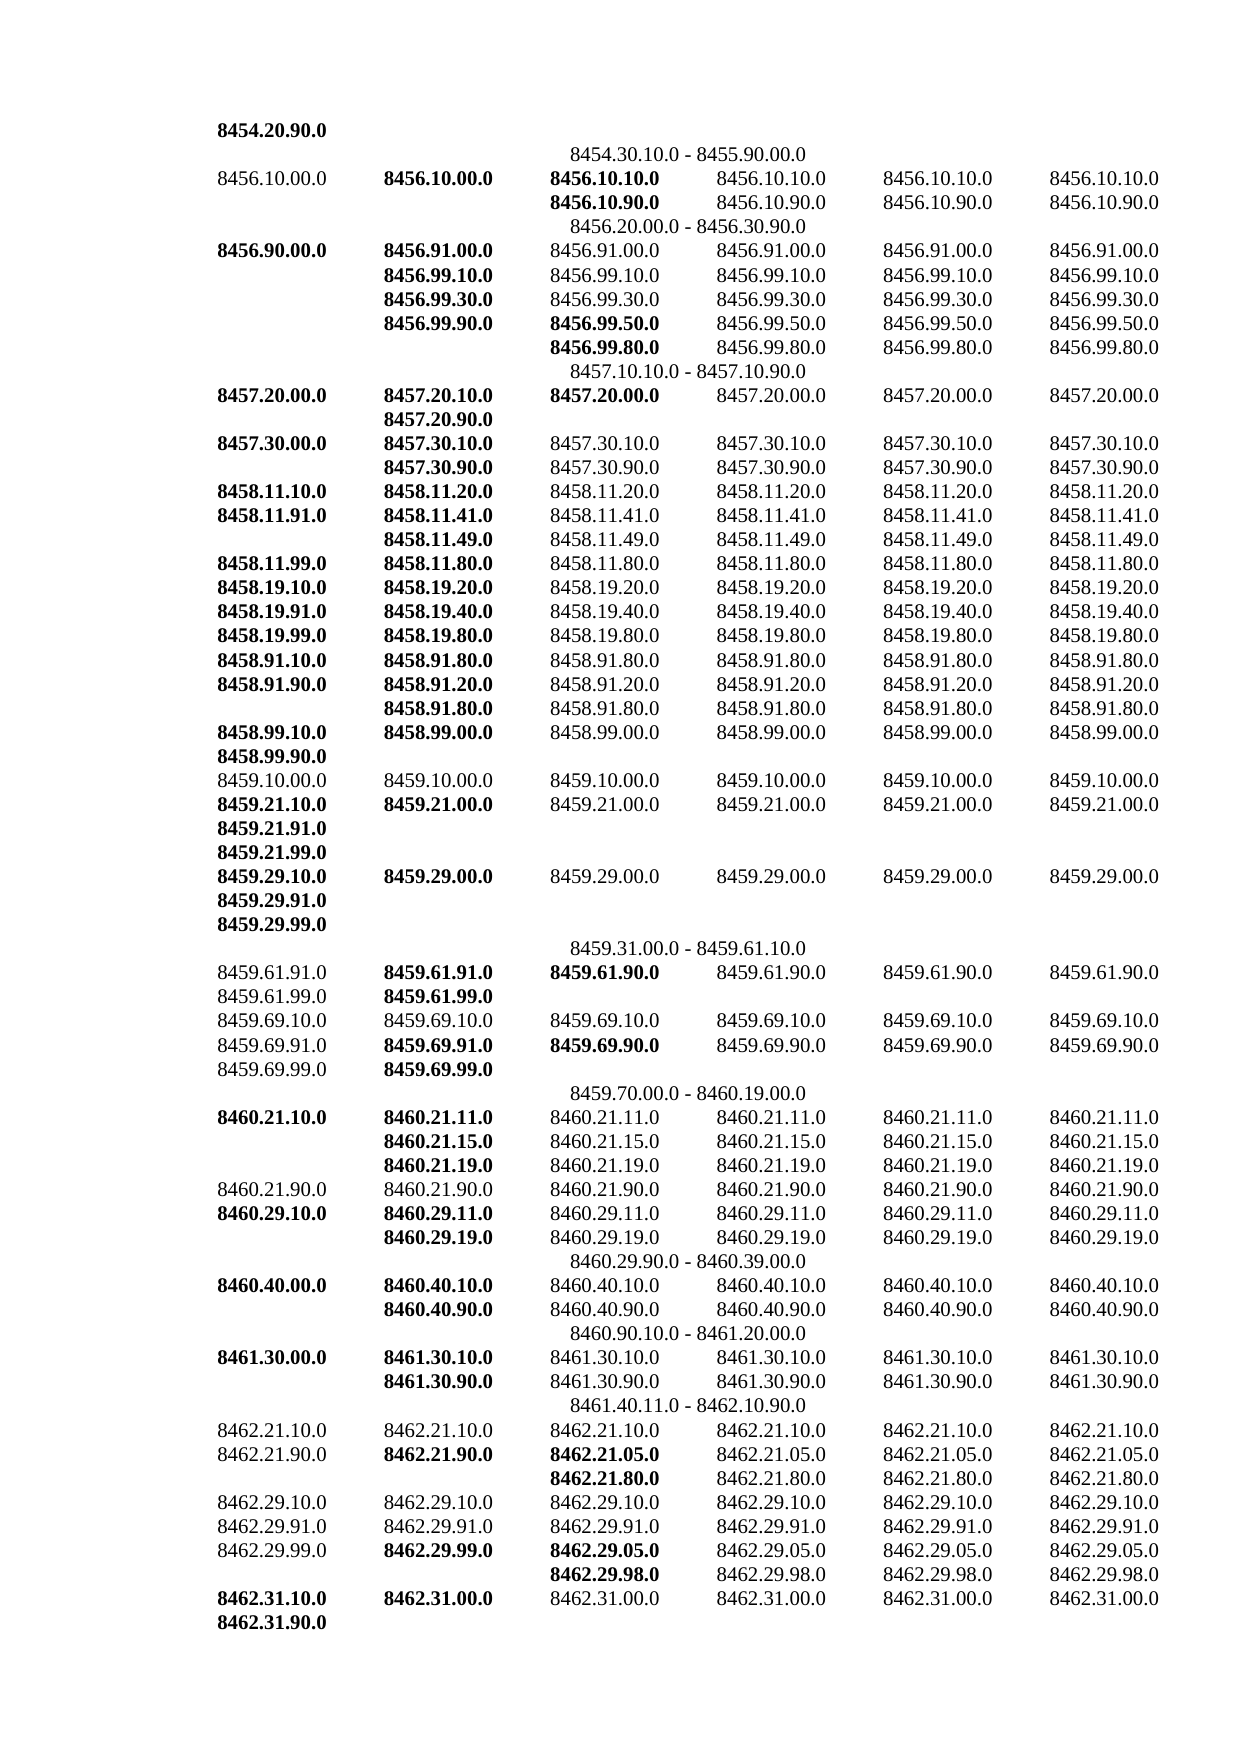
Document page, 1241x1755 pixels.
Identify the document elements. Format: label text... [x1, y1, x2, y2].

table_cell [854, 118, 1021, 142]
table_cell [1021, 1610, 1187, 1634]
table_cell 8458.11.20.0 [1021, 479, 1187, 503]
table_cell 8459.61.90.0 [521, 960, 688, 984]
table_cell 8459.61.90.0 [688, 960, 854, 984]
table_cell 8456.91.00.0 [521, 239, 688, 262]
table_cell [854, 984, 1021, 1008]
table_cell [688, 888, 854, 912]
table_cell [854, 407, 1021, 431]
table_cell 8458.99.00.0 [688, 720, 854, 744]
table_cell 8457.30.90.0 [688, 455, 854, 479]
table_cell [189, 335, 355, 359]
table_cell 8459.31.00.0 - 8459.61.10.0 [189, 936, 1187, 960]
table_cell 8456.99.10.0 [521, 263, 688, 287]
table_cell 8458.19.99.0 [189, 624, 355, 647]
table_cell 8458.91.20.0 [688, 672, 854, 696]
table_cell 8458.19.80.0 [355, 624, 521, 647]
table_cell 8458.19.20.0 [521, 575, 688, 599]
table_cell 8462.29.10.0 [854, 1490, 1021, 1514]
table_cell 8456.99.30.0 [854, 287, 1021, 311]
table_cell [521, 984, 688, 1008]
table_cell 8457.20.10.0 [355, 383, 521, 407]
table_cell 8462.29.10.0 [521, 1490, 688, 1514]
table_cell 8460.29.10.0 [189, 1201, 355, 1225]
table_cell 8459.21.00.0 [854, 792, 1021, 816]
table_cell 8460.40.90.0 [1021, 1297, 1187, 1321]
table_cell [1021, 407, 1187, 431]
table_cell 8462.21.90.0 [355, 1442, 521, 1466]
table_cell [521, 840, 688, 864]
table_cell 8460.29.11.0 [854, 1201, 1021, 1225]
table_cell 8459.29.00.0 [521, 864, 688, 888]
table_cell 8460.21.19.0 [688, 1153, 854, 1177]
table_cell 8462.21.80.0 [521, 1466, 688, 1490]
table_cell [688, 744, 854, 768]
table_cell 8456.20.00.0 - 8456.30.90.0 [189, 214, 1187, 238]
table_cell [1021, 118, 1187, 142]
table_cell 8457.20.00.0 [1021, 383, 1187, 407]
table_cell 8460.40.00.0 [189, 1273, 355, 1297]
table_cell 8457.30.90.0 [854, 455, 1021, 479]
table_cell 8458.11.80.0 [688, 551, 854, 575]
table_cell 8462.29.05.0 [1021, 1538, 1187, 1562]
table_cell 8462.29.05.0 [688, 1538, 854, 1562]
table_cell 8458.11.49.0 [1021, 527, 1187, 551]
table_cell 8456.10.90.0 [1021, 190, 1187, 214]
table_cell 8462.31.10.0 [189, 1586, 355, 1610]
table_cell 8460.29.19.0 [355, 1225, 521, 1249]
table_cell 8458.19.40.0 [355, 599, 521, 623]
table_cell 8459.70.00.0 - 8460.19.00.0 [189, 1081, 1187, 1105]
table_cell 8460.21.11.0 [688, 1105, 854, 1129]
table_cell 8458.11.80.0 [1021, 551, 1187, 575]
table_cell [355, 744, 521, 768]
table_cell [854, 840, 1021, 864]
table_cell 8458.91.20.0 [1021, 672, 1187, 696]
table_cell 8459.29.91.0 [189, 888, 355, 912]
table_cell 8460.21.90.0 [854, 1177, 1021, 1201]
table_cell [189, 287, 355, 311]
table_cell 8458.19.20.0 [1021, 575, 1187, 599]
table_cell 8456.99.30.0 [688, 287, 854, 311]
table_cell 8462.21.80.0 [854, 1466, 1021, 1490]
table_cell 8458.11.20.0 [688, 479, 854, 503]
table_cell 8462.21.10.0 [1021, 1418, 1187, 1442]
table_cell 8460.40.10.0 [1021, 1273, 1187, 1297]
table_cell 8460.21.90.0 [189, 1177, 355, 1201]
table_cell 8458.11.41.0 [355, 503, 521, 527]
table_cell 8458.11.41.0 [854, 503, 1021, 527]
table_cell 8460.21.19.0 [854, 1153, 1021, 1177]
table_cell 8459.29.99.0 [189, 912, 355, 936]
table_cell [355, 335, 521, 359]
table_cell [688, 984, 854, 1008]
table_cell 8459.29.00.0 [854, 864, 1021, 888]
table_cell 8459.29.00.0 [688, 864, 854, 888]
table_cell 8456.91.00.0 [854, 239, 1021, 262]
table_cell 8456.99.50.0 [854, 311, 1021, 335]
table_cell 8460.21.15.0 [854, 1129, 1021, 1153]
table_cell 8458.99.10.0 [189, 720, 355, 744]
table_cell 8458.11.41.0 [1021, 503, 1187, 527]
table_cell 8454.30.10.0 - 8455.90.00.0 [189, 142, 1187, 166]
table_cell 8456.99.50.0 [521, 311, 688, 335]
table_cell [189, 1153, 355, 1177]
table_cell [521, 1610, 688, 1634]
table_cell 8462.21.80.0 [1021, 1466, 1187, 1490]
table_cell 8456.99.30.0 [1021, 287, 1187, 311]
table_cell 8458.91.80.0 [688, 696, 854, 720]
table_cell 8458.11.49.0 [521, 527, 688, 551]
table_cell 8460.40.10.0 [355, 1273, 521, 1297]
table_cell 8458.11.49.0 [854, 527, 1021, 551]
table_cell [189, 696, 355, 720]
table_cell 8457.30.90.0 [1021, 455, 1187, 479]
table_cell 8458.11.99.0 [189, 551, 355, 575]
table_cell 8459.69.90.0 [1021, 1033, 1187, 1057]
table_cell 8460.21.19.0 [521, 1153, 688, 1177]
table_cell [189, 407, 355, 431]
table_cell [688, 840, 854, 864]
table_cell 8459.61.91.0 [355, 960, 521, 984]
table_cell 8461.30.10.0 [521, 1345, 688, 1369]
table_cell 8456.99.80.0 [688, 335, 854, 359]
table_cell 8462.29.10.0 [1021, 1490, 1187, 1514]
table_cell 8460.40.10.0 [854, 1273, 1021, 1297]
table_cell 8462.21.10.0 [854, 1418, 1021, 1442]
table_cell [189, 1297, 355, 1321]
table_cell 8461.40.11.0 - 8462.10.90.0 [189, 1394, 1187, 1417]
table_cell 8462.29.05.0 [854, 1538, 1021, 1562]
table_cell 8462.21.10.0 [355, 1418, 521, 1442]
table_cell [521, 744, 688, 768]
table_cell [189, 1225, 355, 1249]
table_cell 8460.40.10.0 [688, 1273, 854, 1297]
table_cell [521, 888, 688, 912]
table_cell 8459.69.10.0 [1021, 1009, 1187, 1032]
table_cell 8458.19.20.0 [355, 575, 521, 599]
table_cell 8459.21.00.0 [1021, 792, 1187, 816]
table_cell 8462.31.00.0 [521, 1586, 688, 1610]
table_cell 8462.29.99.0 [189, 1538, 355, 1562]
table_cell 8461.30.90.0 [355, 1369, 521, 1393]
table_cell 8459.61.91.0 [189, 960, 355, 984]
table_cell [521, 1057, 688, 1081]
table_cell 8458.11.10.0 [189, 479, 355, 503]
table_cell [854, 1610, 1021, 1634]
table_cell 8462.29.98.0 [688, 1562, 854, 1586]
table_cell 8458.19.80.0 [1021, 624, 1187, 647]
table_cell 8462.21.05.0 [688, 1442, 854, 1466]
table_cell 8462.21.05.0 [854, 1442, 1021, 1466]
table_cell 8458.11.91.0 [189, 503, 355, 527]
table_cell [1021, 1057, 1187, 1081]
table_cell 8460.21.11.0 [355, 1105, 521, 1129]
table_cell 8456.91.00.0 [355, 239, 521, 262]
table_cell 8462.29.10.0 [688, 1490, 854, 1514]
table_cell [189, 263, 355, 287]
table_cell 8459.21.10.0 [189, 792, 355, 816]
table_cell 8462.29.98.0 [854, 1562, 1021, 1586]
table_cell [854, 816, 1021, 840]
table_cell 8458.19.80.0 [521, 624, 688, 647]
table_cell [1021, 984, 1187, 1008]
table_cell 8457.20.90.0 [355, 407, 521, 431]
table_cell 8460.21.11.0 [854, 1105, 1021, 1129]
table_cell 8460.29.11.0 [521, 1201, 688, 1225]
table_cell 8456.10.90.0 [854, 190, 1021, 214]
table_cell 8459.69.91.0 [189, 1033, 355, 1057]
table_cell 8459.69.10.0 [521, 1009, 688, 1032]
table_cell 8458.99.00.0 [854, 720, 1021, 744]
table_cell 8459.29.00.0 [355, 864, 521, 888]
table_cell 8460.21.11.0 [521, 1105, 688, 1129]
table_cell 8459.61.99.0 [189, 984, 355, 1008]
table_cell 8458.11.20.0 [854, 479, 1021, 503]
table_cell [521, 407, 688, 431]
table_cell 8459.69.90.0 [854, 1033, 1021, 1057]
table_cell 8459.69.90.0 [521, 1033, 688, 1057]
table_cell 8456.10.90.0 [521, 190, 688, 214]
table_cell 8460.21.15.0 [688, 1129, 854, 1153]
table_cell 8459.61.90.0 [854, 960, 1021, 984]
table_cell 8462.29.99.0 [355, 1538, 521, 1562]
table_cell 8459.10.00.0 [521, 768, 688, 792]
table_cell 8456.99.30.0 [521, 287, 688, 311]
table_cell 8458.19.91.0 [189, 599, 355, 623]
table_cell 8460.29.19.0 [1021, 1225, 1187, 1249]
table_cell 8458.11.41.0 [521, 503, 688, 527]
table_cell [355, 888, 521, 912]
table_cell 8459.69.91.0 [355, 1033, 521, 1057]
table_cell 8458.99.90.0 [189, 744, 355, 768]
table_cell 8458.11.20.0 [355, 479, 521, 503]
table_cell 8456.99.10.0 [688, 263, 854, 287]
table_cell [688, 1610, 854, 1634]
table_cell [688, 816, 854, 840]
table_cell 8460.21.11.0 [1021, 1105, 1187, 1129]
table_cell 8459.10.00.0 [688, 768, 854, 792]
table_cell 8460.40.90.0 [854, 1297, 1021, 1321]
table_cell 8459.69.10.0 [189, 1009, 355, 1032]
table_cell 8462.31.00.0 [688, 1586, 854, 1610]
table_cell 8458.19.40.0 [688, 599, 854, 623]
table_cell 8456.10.90.0 [688, 190, 854, 214]
table_cell 8458.19.80.0 [688, 624, 854, 647]
table_cell 8458.19.20.0 [854, 575, 1021, 599]
table_cell 8460.29.90.0 - 8460.39.00.0 [189, 1249, 1187, 1273]
table_cell [1021, 816, 1187, 840]
table_cell 8458.11.80.0 [521, 551, 688, 575]
table_cell 8458.91.90.0 [189, 672, 355, 696]
table_cell 8460.21.90.0 [521, 1177, 688, 1201]
table_cell [189, 1562, 355, 1586]
table_cell 8458.91.80.0 [355, 648, 521, 672]
table_cell [521, 118, 688, 142]
table_cell 8456.99.80.0 [1021, 335, 1187, 359]
table_cell [1021, 888, 1187, 912]
table_cell [355, 1466, 521, 1490]
table_cell 8462.29.05.0 [521, 1538, 688, 1562]
table_cell [355, 118, 521, 142]
table_cell 8459.61.90.0 [1021, 960, 1187, 984]
table_cell 8462.29.91.0 [1021, 1514, 1187, 1538]
table_cell [355, 840, 521, 864]
table_cell 8460.29.11.0 [1021, 1201, 1187, 1225]
table_cell 8457.10.10.0 - 8457.10.90.0 [189, 359, 1187, 383]
table_cell 8460.21.19.0 [1021, 1153, 1187, 1177]
table_cell 8456.99.80.0 [521, 335, 688, 359]
table_cell 8458.11.20.0 [521, 479, 688, 503]
table_cell 8459.29.10.0 [189, 864, 355, 888]
table_cell [854, 888, 1021, 912]
table_cell 8457.30.10.0 [521, 431, 688, 455]
table_cell 8462.29.10.0 [355, 1490, 521, 1514]
table_cell 8459.10.00.0 [854, 768, 1021, 792]
table_cell 8460.21.90.0 [688, 1177, 854, 1201]
table_cell 8456.99.10.0 [854, 263, 1021, 287]
table_cell 8459.69.99.0 [355, 1057, 521, 1081]
table_cell 8459.69.10.0 [355, 1009, 521, 1032]
table_cell 8459.21.91.0 [189, 816, 355, 840]
table_cell 8460.21.15.0 [521, 1129, 688, 1153]
table_cell 8462.29.91.0 [854, 1514, 1021, 1538]
table_cell 8462.21.10.0 [189, 1418, 355, 1442]
table_cell 8460.29.11.0 [688, 1201, 854, 1225]
table_cell 8462.21.10.0 [521, 1418, 688, 1442]
table_cell 8460.40.90.0 [355, 1297, 521, 1321]
table_cell 8461.30.90.0 [688, 1369, 854, 1393]
table_cell 8462.31.00.0 [854, 1586, 1021, 1610]
table_cell 8460.29.19.0 [854, 1225, 1021, 1249]
table_cell 8462.29.91.0 [521, 1514, 688, 1538]
table_cell 8459.61.99.0 [355, 984, 521, 1008]
table_cell 8457.20.00.0 [854, 383, 1021, 407]
table_cell 8459.69.90.0 [688, 1033, 854, 1057]
table_cell 8460.29.19.0 [521, 1225, 688, 1249]
table_cell 8462.31.90.0 [189, 1610, 355, 1634]
table_cell 8458.91.80.0 [355, 696, 521, 720]
table_cell 8460.40.90.0 [688, 1297, 854, 1321]
table_cell 8456.10.00.0 [189, 166, 355, 190]
table_cell 8458.91.20.0 [355, 672, 521, 696]
table_cell 8456.10.00.0 [355, 166, 521, 190]
table_cell 8460.21.19.0 [355, 1153, 521, 1177]
table_cell [355, 190, 521, 214]
table_cell 8456.91.00.0 [688, 239, 854, 262]
table_cell [189, 1369, 355, 1393]
table_cell 8456.99.50.0 [688, 311, 854, 335]
table_cell 8460.40.90.0 [521, 1297, 688, 1321]
table_cell 8456.99.90.0 [355, 311, 521, 335]
table_cell [688, 1057, 854, 1081]
table_cell 8458.19.40.0 [1021, 599, 1187, 623]
table_cell [189, 311, 355, 335]
table_cell 8459.10.00.0 [1021, 768, 1187, 792]
table_cell 8460.21.15.0 [355, 1129, 521, 1153]
table_cell 8458.99.00.0 [521, 720, 688, 744]
table_cell 8456.10.10.0 [1021, 166, 1187, 190]
table_cell 8459.69.99.0 [189, 1057, 355, 1081]
table_cell 8462.21.10.0 [688, 1418, 854, 1442]
table_cell 8458.91.20.0 [521, 672, 688, 696]
table_cell 8462.21.80.0 [688, 1466, 854, 1490]
table_cell [688, 407, 854, 431]
table_cell [355, 1610, 521, 1634]
table_cell 8458.19.80.0 [854, 624, 1021, 647]
table_cell 8461.30.10.0 [688, 1345, 854, 1369]
table_cell 8458.99.00.0 [355, 720, 521, 744]
table_cell 8459.10.00.0 [189, 768, 355, 792]
table_cell 8457.30.10.0 [688, 431, 854, 455]
table_cell 8459.21.00.0 [688, 792, 854, 816]
table_cell 8458.91.80.0 [521, 648, 688, 672]
table_cell 8460.90.10.0 - 8461.20.00.0 [189, 1321, 1187, 1345]
table_cell 8462.21.90.0 [189, 1442, 355, 1466]
table_cell 8462.29.98.0 [1021, 1562, 1187, 1586]
table_cell 8458.91.80.0 [688, 648, 854, 672]
table_cell 8459.21.00.0 [355, 792, 521, 816]
table_cell [189, 527, 355, 551]
table_cell 8458.19.40.0 [521, 599, 688, 623]
table_cell [189, 1466, 355, 1490]
table_cell 8456.10.10.0 [521, 166, 688, 190]
table_cell 8462.29.98.0 [521, 1562, 688, 1586]
table_cell 8458.99.00.0 [1021, 720, 1187, 744]
table_cell 8462.21.05.0 [521, 1442, 688, 1466]
table_cell 8458.91.80.0 [854, 696, 1021, 720]
table_cell [854, 912, 1021, 936]
table_cell 8462.31.00.0 [1021, 1586, 1187, 1610]
table_cell 8460.21.10.0 [189, 1105, 355, 1129]
table_cell 8458.11.41.0 [688, 503, 854, 527]
table_cell [189, 190, 355, 214]
table_cell 8461.30.10.0 [854, 1345, 1021, 1369]
table_cell 8458.11.49.0 [355, 527, 521, 551]
table_cell 8458.91.80.0 [1021, 648, 1187, 672]
table_cell 8457.20.00.0 [688, 383, 854, 407]
table_cell [355, 816, 521, 840]
table_cell 8460.21.90.0 [1021, 1177, 1187, 1201]
table_cell 8461.30.10.0 [355, 1345, 521, 1369]
table_cell 8461.30.90.0 [854, 1369, 1021, 1393]
table_cell 8460.29.11.0 [355, 1201, 521, 1225]
table_cell 8456.99.80.0 [854, 335, 1021, 359]
table_cell 8457.30.10.0 [854, 431, 1021, 455]
table_cell [1021, 912, 1187, 936]
table_cell 8458.11.80.0 [854, 551, 1021, 575]
table_cell 8458.91.80.0 [1021, 696, 1187, 720]
table_cell [521, 912, 688, 936]
table_cell 8462.21.05.0 [1021, 1442, 1187, 1466]
table_cell 8459.69.10.0 [854, 1009, 1021, 1032]
table_cell 8456.10.10.0 [688, 166, 854, 190]
table_cell [854, 1057, 1021, 1081]
table_cell 8459.21.99.0 [189, 840, 355, 864]
table_cell 8460.40.10.0 [521, 1273, 688, 1297]
table_cell 8459.10.00.0 [355, 768, 521, 792]
table_cell 8457.30.90.0 [355, 455, 521, 479]
table_cell 8462.29.91.0 [189, 1514, 355, 1538]
table_cell 8457.20.00.0 [521, 383, 688, 407]
table_cell 8459.29.00.0 [1021, 864, 1187, 888]
table_cell 8460.29.19.0 [688, 1225, 854, 1249]
table_cell 8462.29.10.0 [189, 1490, 355, 1514]
table_cell 8458.91.80.0 [521, 696, 688, 720]
table_cell [355, 912, 521, 936]
table_cell [355, 1562, 521, 1586]
table_cell 8456.99.10.0 [1021, 263, 1187, 287]
table_cell [189, 455, 355, 479]
table_cell 8457.30.00.0 [189, 431, 355, 455]
table_cell 8459.69.10.0 [688, 1009, 854, 1032]
table_cell 8457.30.90.0 [521, 455, 688, 479]
table_cell 8456.10.10.0 [854, 166, 1021, 190]
table_cell 8461.30.90.0 [1021, 1369, 1187, 1393]
table_cell 8461.30.90.0 [521, 1369, 688, 1393]
table_cell 8458.19.40.0 [854, 599, 1021, 623]
table_cell 8458.11.80.0 [355, 551, 521, 575]
table_cell 8456.99.50.0 [1021, 311, 1187, 335]
table_cell 8456.90.00.0 [189, 239, 355, 262]
table_cell 8462.31.00.0 [355, 1586, 521, 1610]
table_cell 8454.20.90.0 [189, 118, 355, 142]
table_cell 8460.21.90.0 [355, 1177, 521, 1201]
table_cell 8458.91.80.0 [854, 648, 1021, 672]
table_cell [1021, 744, 1187, 768]
table_cell [521, 816, 688, 840]
table_cell 8460.21.15.0 [1021, 1129, 1187, 1153]
table_cell 8456.99.30.0 [355, 287, 521, 311]
table_cell 8458.19.20.0 [688, 575, 854, 599]
table_cell [189, 1129, 355, 1153]
table_cell [1021, 840, 1187, 864]
table_cell 8461.30.00.0 [189, 1345, 355, 1369]
table_cell 8457.30.10.0 [1021, 431, 1187, 455]
table_cell 8462.29.91.0 [688, 1514, 854, 1538]
table_cell 8459.21.00.0 [521, 792, 688, 816]
table_cell 8458.19.10.0 [189, 575, 355, 599]
table_cell [854, 744, 1021, 768]
table_cell 8456.91.00.0 [1021, 239, 1187, 262]
table_cell 8458.11.49.0 [688, 527, 854, 551]
table_cell 8457.30.10.0 [355, 431, 521, 455]
table_cell 8456.99.10.0 [355, 263, 521, 287]
table_cell [688, 118, 854, 142]
table_cell 8461.30.10.0 [1021, 1345, 1187, 1369]
table_cell 8458.91.20.0 [854, 672, 1021, 696]
table_cell 8457.20.00.0 [189, 383, 355, 407]
table_cell 8462.29.91.0 [355, 1514, 521, 1538]
table_cell 8458.91.10.0 [189, 648, 355, 672]
table_cell [688, 912, 854, 936]
